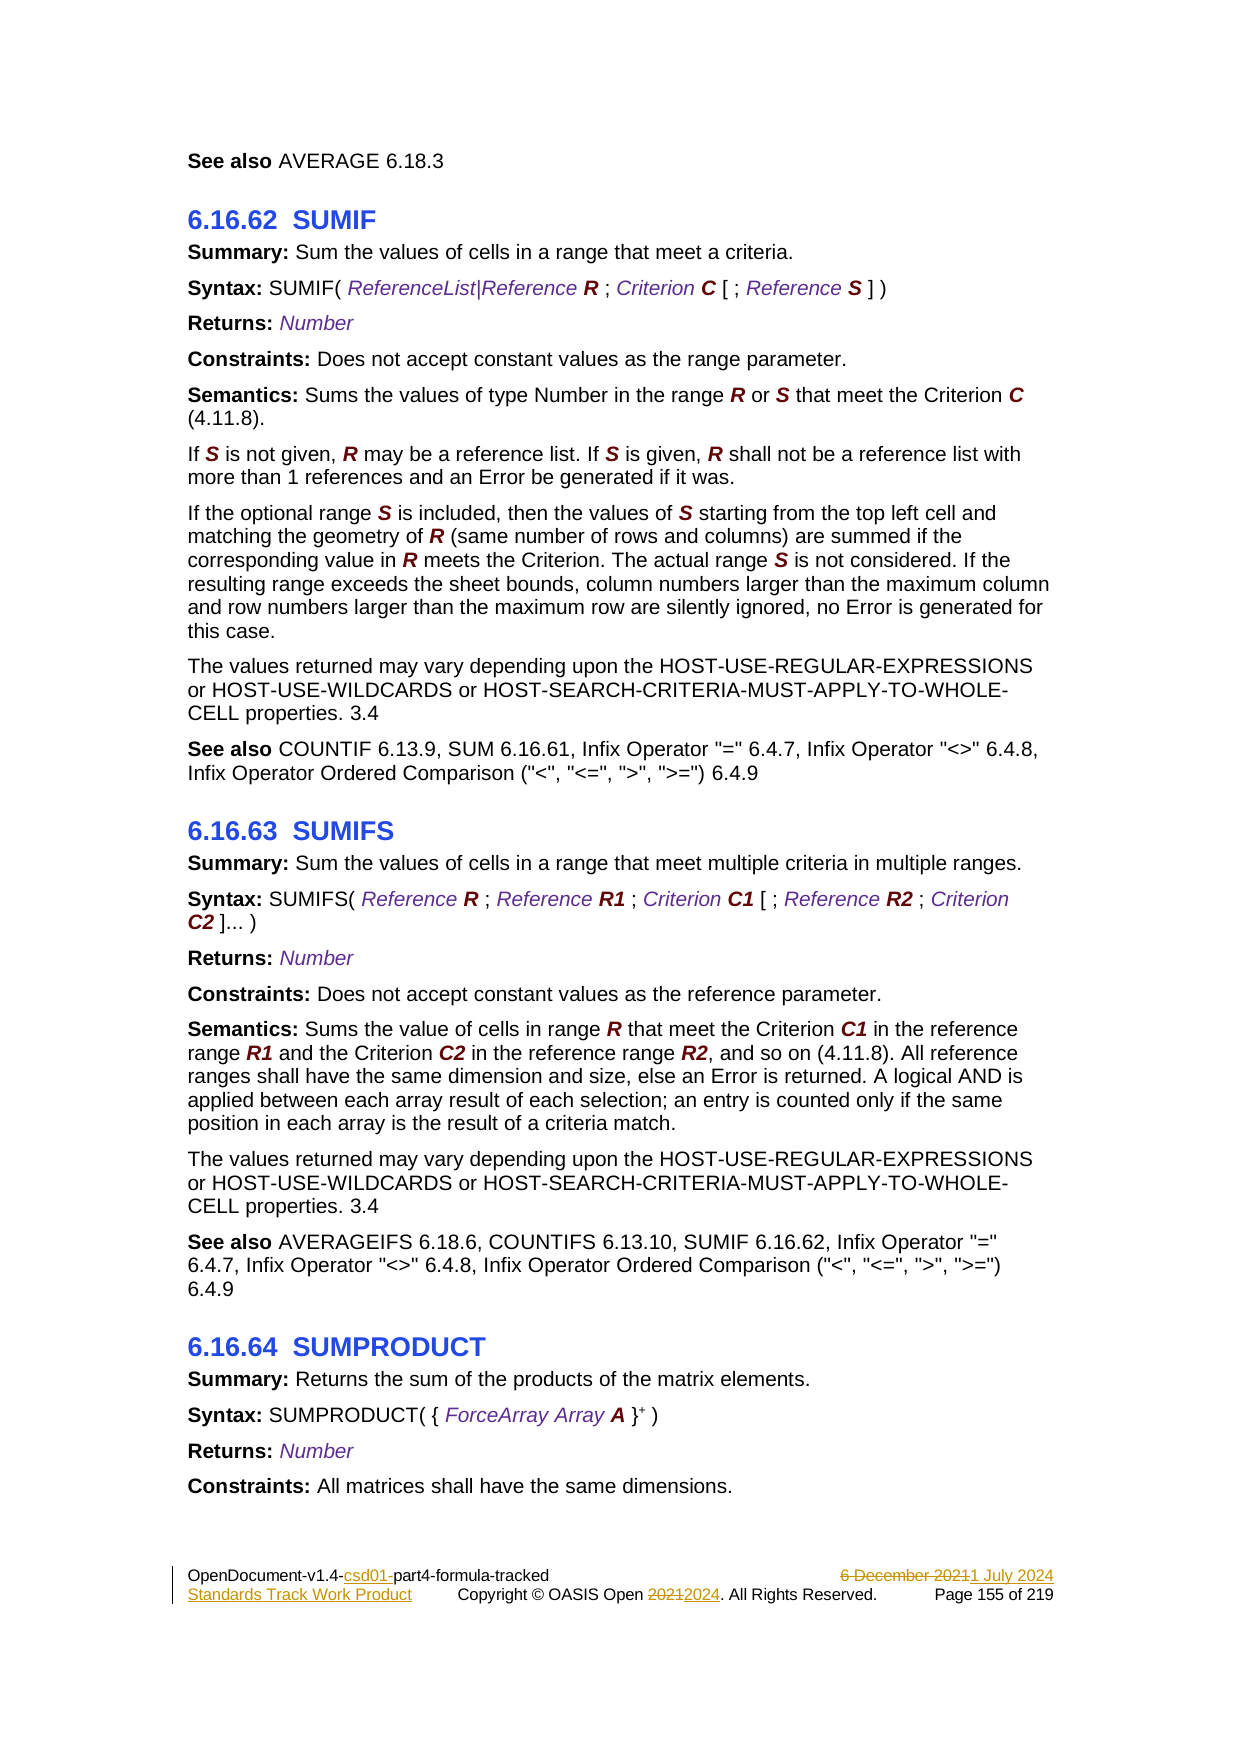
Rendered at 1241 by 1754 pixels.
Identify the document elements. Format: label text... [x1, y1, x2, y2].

text Returns: Number [187, 1439, 1053, 1463]
text Summary: Sum the values of cells in a range that meet a criteria. [187, 241, 1053, 264]
text Semantics: Sums the values of type Number in the range R or S that meet the Criterion C (4.11.8). [187, 383, 1053, 430]
text Syntax: SUMIF( ReferenceList|Reference R ; Criterion C [ ; Reference S ] ) [187, 276, 1053, 300]
text If S is not given, R may be a reference list. If S is given, R shall not be a reference list with more than 1 references and an Error be generated if it was. [187, 442, 1053, 489]
text See also AVERAGEIFS 6.18.6, COUNTIFS 6.13.10, SUMIF 6.16.62, Infix Operator "=" 6.4.7, Infix Operator "<>" 6.4.8, Infix Operator Ordered Comparison ("<", "<=", ">", ">=") 6.4.9 [187, 1230, 1053, 1301]
text See also COUNTIF 6.13.9, SUM 6.16.61, Infix Operator "=" 6.4.7, Infix Operator "<>" 6.4.8, Infix Operator Ordered Comparison ("<", "<=", ">", ">=") 6.4.9 [187, 737, 1053, 784]
text Constraints: All matrices shall have the same dimensions. [187, 1475, 1053, 1498]
text Syntax: SUMPRODUCT( { ForceArray Array A }+ ) [187, 1403, 1053, 1427]
text The values returned may vary depending upon the HOST-USE-REGULAR-EXPRESSIONS or HOST-USE-WILDCARDS or HOST-SEARCH-CRITERIA-MUST-APPLY-TO-WHOLE-CELL properties. 3.4 [187, 1147, 1053, 1218]
text Returns: Number [187, 312, 1053, 335]
text Syntax: SUMIFS( Reference R ; Reference R1 ; Criterion C1 [ ; Reference R2 ; Criterion C2 ]... ) [187, 887, 1053, 934]
text Summary: Sum the values of cells in a range that meet multiple criteria in multiple ranges. [187, 852, 1053, 875]
subtitle SUMIF [187, 204, 1053, 234]
text Semantics: Sums the value of cells in range R that meet the Criterion C1 in the reference range R1 and the Criterion C2 in the reference range R2, and so on (4.11.8). All reference ranges shall have the same dimension and size, else an Error is returned. A logical AND is applied between each array result of each selection; an entry is counted only if the same position in each array is the result of a criteria match. [187, 1018, 1053, 1135]
text Returns: Number [187, 946, 1053, 970]
subtitle SUMIFS [187, 816, 1053, 846]
text See also AVERAGE 6.18.3 [187, 150, 1053, 173]
text If the optional range S is included, then the values of S starting from the top left cell and matching the geometry of R (same number of rows and columns) are summed if the corresponding value in R meets the Criterion. The actual range S is not considered. If the resulting range exceeds the sheet bounds, column numbers larger than the maximum column and row numbers larger than the maximum row are silently ignored, no Error is generated for this case. [187, 501, 1053, 643]
text Constraints: Does not accept constant values as the range parameter. [187, 347, 1053, 371]
text The values returned may vary depending upon the HOST-USE-REGULAR-EXPRESSIONS or HOST-USE-WILDCARDS or HOST-SEARCH-CRITERIA-MUST-APPLY-TO-WHOLE-CELL properties. 3.4 [187, 655, 1053, 725]
text Constraints: Does not accept constant values as the reference parameter. [187, 982, 1053, 1006]
subtitle SUMPRODUCT [187, 1332, 1053, 1362]
text Summary: Returns the sum of the products of the matrix elements. [187, 1368, 1053, 1391]
